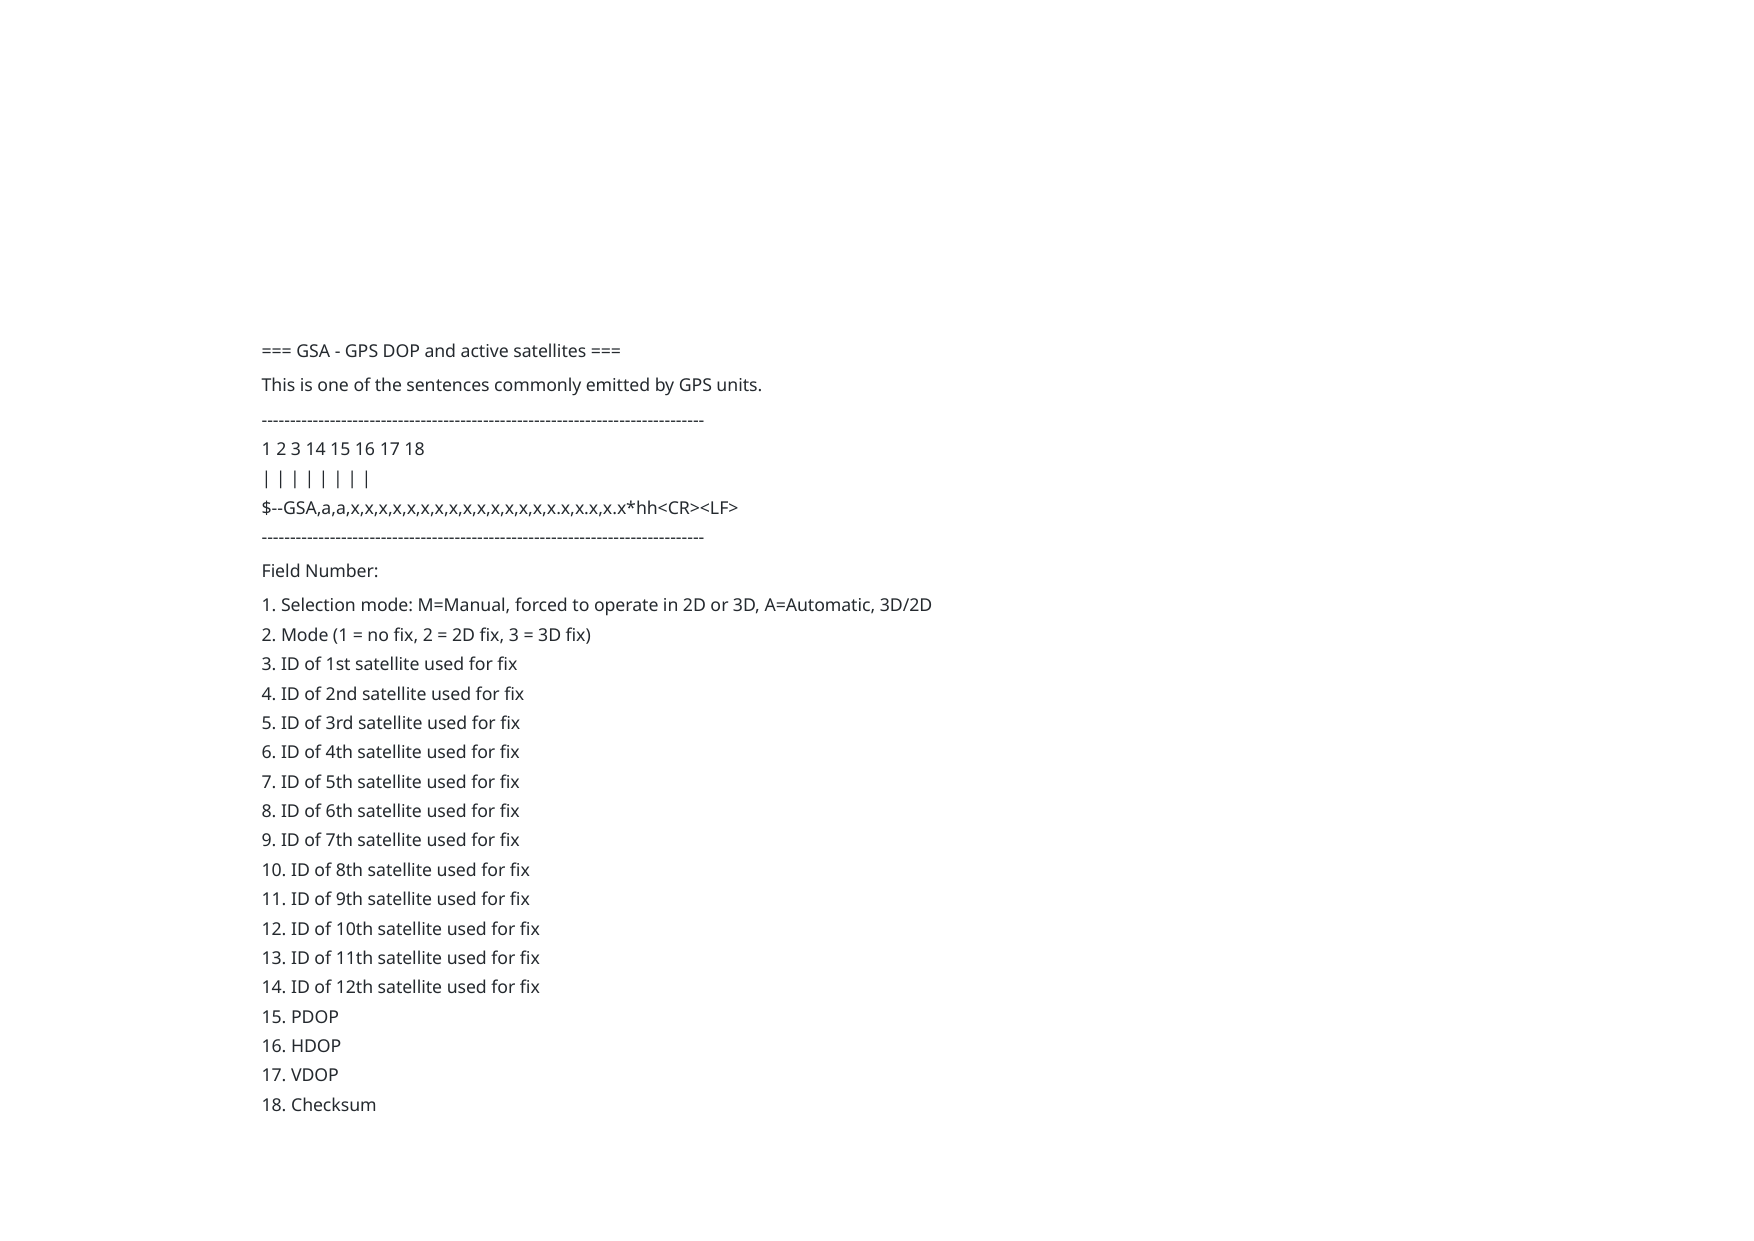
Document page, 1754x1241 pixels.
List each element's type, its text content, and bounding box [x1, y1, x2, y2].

table_cell 8. ID of 6th satellite used for fix [261, 793, 1636, 822]
table_cell [118, 118, 261, 123]
table_cell === GSA - GPS DOP and active satellites === [261, 128, 1636, 363]
table_cell [118, 969, 261, 999]
table_cell [118, 123, 261, 128]
table_cell This is one of the sentences commonly emitted by GPS units. [261, 368, 1636, 397]
table_cell [118, 397, 261, 402]
table_cell [118, 460, 261, 490]
table_cell [118, 519, 261, 548]
table_cell [261, 549, 1636, 553]
table_cell 1 2 3 14 15 16 17 18 [261, 431, 1636, 460]
table_cell [118, 881, 261, 911]
table_cell [118, 1116, 261, 1121]
table_cell [118, 734, 261, 764]
table_cell ------------------------------------------------------------------------------ [261, 519, 1636, 548]
table_cell [118, 549, 261, 553]
table_cell [118, 617, 261, 646]
table_cell 18. Checksum [261, 1087, 1636, 1116]
table_cell [118, 1058, 261, 1087]
table_cell [118, 999, 261, 1028]
table_cell 7. ID of 5th satellite used for fix [261, 764, 1636, 793]
table_cell [118, 490, 261, 519]
table_cell 15. PDOP [261, 999, 1636, 1028]
table_cell [118, 764, 261, 793]
table_cell [118, 823, 261, 852]
table_cell [261, 1116, 1636, 1121]
table_cell [261, 363, 1636, 367]
table_cell [118, 363, 261, 367]
table_cell [118, 852, 261, 881]
table_cell 13. ID of 11th satellite used for fix [261, 940, 1636, 969]
table_cell | | | | | | | | [261, 460, 1636, 490]
table_cell 11. ID of 9th satellite used for fix [261, 881, 1636, 911]
table_cell [118, 940, 261, 969]
table_cell $--GSA,a,a,x,x,x,x,x,x,x,x,x,x,x,x,x,x,x.x,x.x,x.x*hh<CR><LF> [261, 490, 1636, 519]
table_cell [118, 793, 261, 822]
table_cell [118, 431, 261, 460]
table_cell 9. ID of 7th satellite used for fix [261, 823, 1636, 852]
table_cell [118, 705, 261, 734]
table_cell [261, 583, 1636, 587]
table_cell 10. ID of 8th satellite used for fix [261, 852, 1636, 881]
table_cell 6. ID of 4th satellite used for fix [261, 734, 1636, 764]
table_cell ------------------------------------------------------------------------------ [261, 402, 1636, 431]
table_cell [118, 646, 261, 676]
table_cell [118, 553, 261, 583]
table_cell [118, 676, 261, 705]
table_cell [118, 368, 261, 397]
table_cell 5. ID of 3rd satellite used for fix [261, 705, 1636, 734]
table_cell [118, 583, 261, 587]
table_cell 3. ID of 1st satellite used for fix [261, 646, 1636, 676]
table_cell [261, 118, 1636, 123]
table_cell [118, 1087, 261, 1116]
table_cell [118, 911, 261, 940]
table_cell [118, 1028, 261, 1057]
table_cell 14. ID of 12th satellite used for fix [261, 969, 1636, 999]
table_cell 16. HDOP [261, 1028, 1636, 1057]
table_cell [118, 588, 261, 617]
table_cell 4. ID of 2nd satellite used for fix [261, 676, 1636, 705]
table_cell 1. Selection mode: M=Manual, forced to operate in 2D or 3D, A=Automatic, 3D/2D [261, 588, 1636, 617]
table_cell [261, 123, 1636, 128]
table_cell 12. ID of 10th satellite used for fix [261, 911, 1636, 940]
table_cell 17. VDOP [261, 1058, 1636, 1087]
table_cell [261, 397, 1636, 402]
table_cell 2. Mode (1 = no fix, 2 = 2D fix, 3 = 3D fix) [261, 617, 1636, 646]
table_cell [118, 402, 261, 431]
table_cell Field Number: [261, 553, 1636, 583]
table_cell [118, 128, 261, 363]
